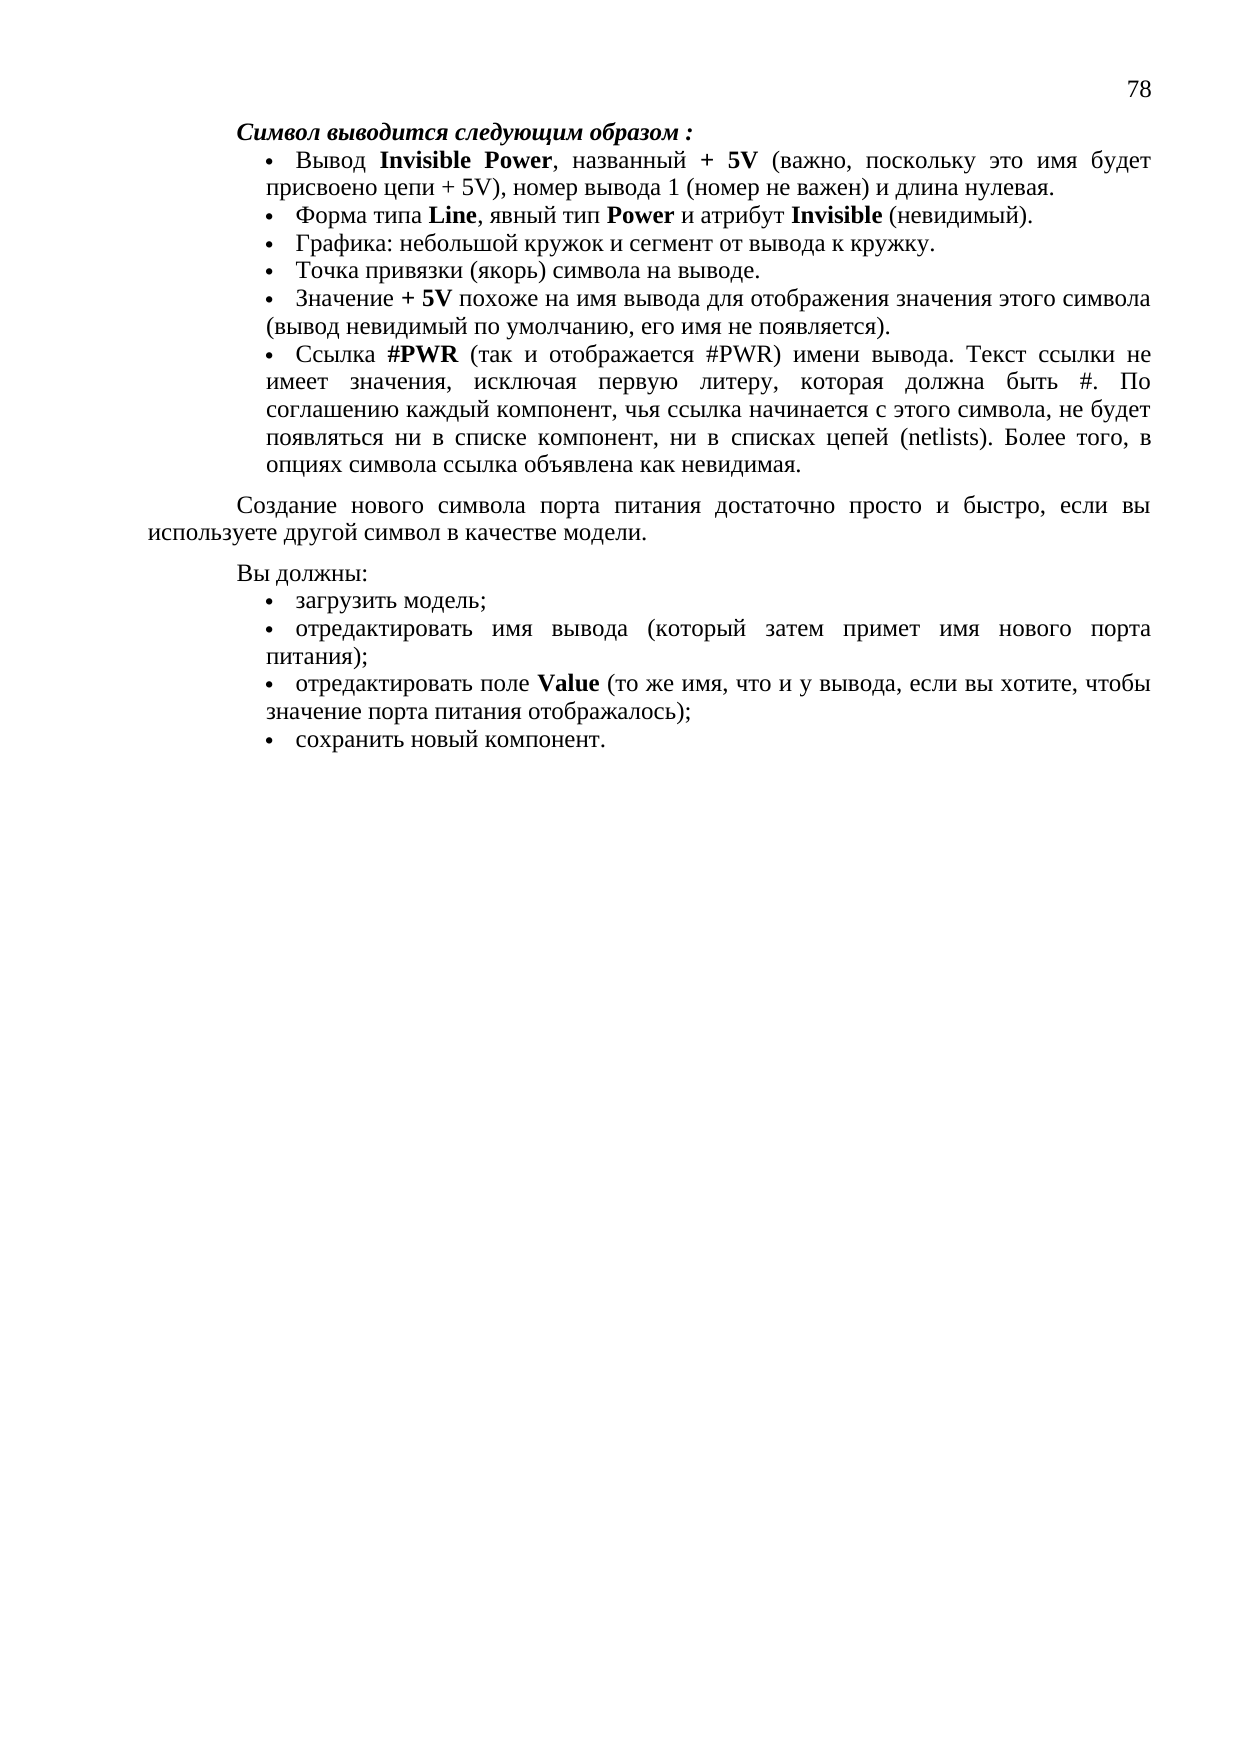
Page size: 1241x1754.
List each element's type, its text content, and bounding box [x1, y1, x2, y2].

text Создание нового символа порта питания достаточно просто и быстро, если вы используете другой символ в качестве модели. [148, 491, 1152, 546]
text Символ выводится следующим образом : [148, 118, 1152, 146]
list Значение + 5V похоже на имя вывода для отображения значения этого символа (вывод невидимый по умолчанию, его имя не появляется). [266, 284, 1152, 340]
list отредактировать имя вывода (который затем примет имя нового порта питания); [266, 614, 1152, 669]
list Ссылка #PWR (так и отображается #PWR) имени вывода. Текст ссылки не имеет значения, исключая первую литеру, которая должна быть #. По соглашению каждый компонент, чья ссылка начинается с этого символа, не будет появляться ни в списке компонент, ни в списках цепей (netlists). Более того, в опциях символа ссылка объявлена как невидимая. [266, 340, 1152, 478]
list сохранить новый компонент. [266, 725, 1152, 753]
list Форма типа Line, явный тип Power и атрибут Invisible (невидимый). [266, 201, 1152, 229]
list Вывод Invisible Power, названный + 5V (важно, поскольку это имя будет присвоено цепи + 5V), номер вывода 1 (номер не важен) и длина нулевая. [266, 146, 1152, 201]
text Вы должны: [148, 559, 1152, 586]
list отредактировать поле Value (то же имя, что и у вывода, если вы хотите, чтобы значение порта питания отображалось); [266, 669, 1152, 725]
list загрузить модель; [266, 586, 1152, 614]
list Точка привязки (якорь) символа на выводе. [266, 257, 1152, 284]
list Графика: небольшой кружок и сегмент от вывода к кружку. [266, 229, 1152, 257]
